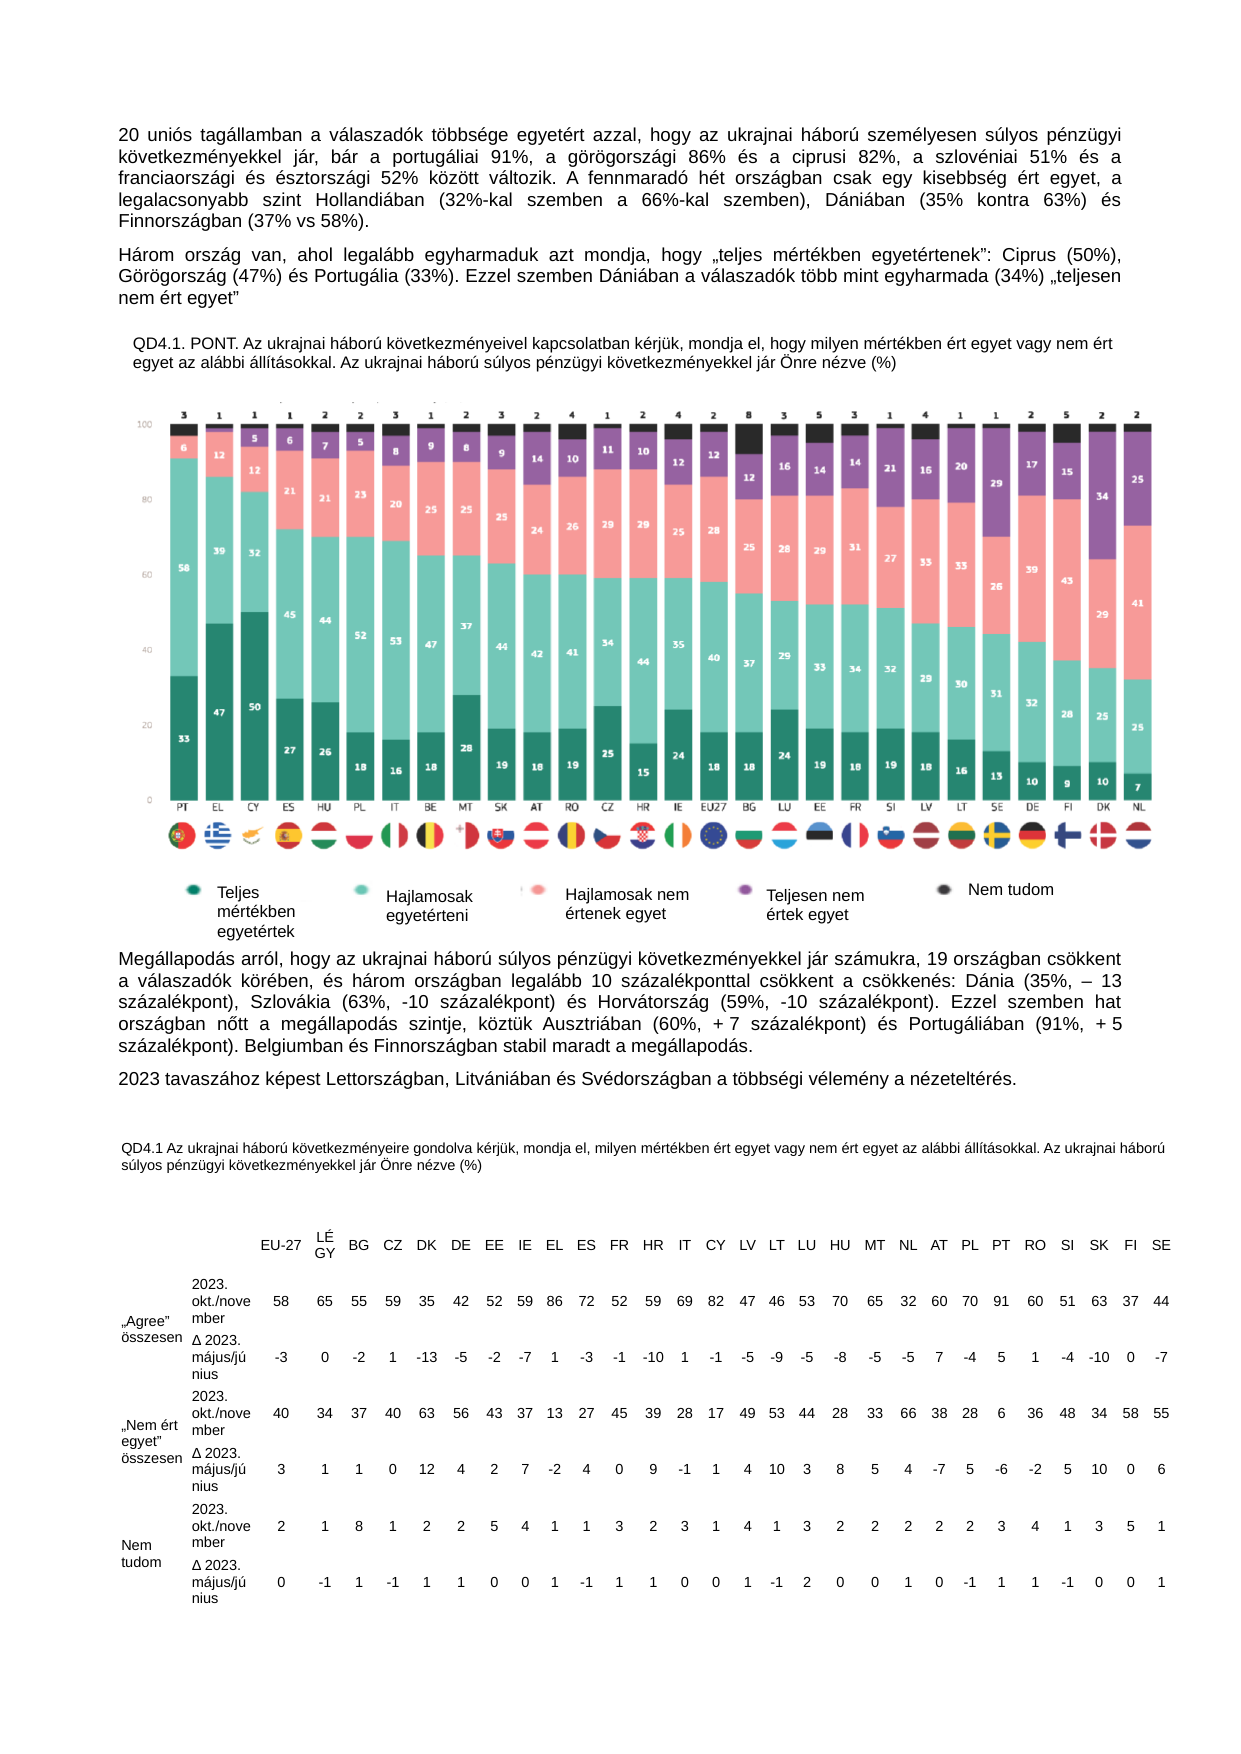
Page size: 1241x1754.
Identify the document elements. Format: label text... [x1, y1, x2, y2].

table_cell MT [857, 1217, 892, 1273]
table_cell SK [1082, 1217, 1116, 1273]
table_cell [636, 1185, 670, 1217]
table_cell ES [570, 1217, 603, 1273]
table_cell 63 [1082, 1273, 1116, 1329]
table_cell 59 [511, 1273, 539, 1329]
table_cell 35 [409, 1273, 444, 1329]
table_cell 7 [511, 1441, 539, 1497]
table_cell 5 [1053, 1441, 1082, 1497]
table_cell [733, 1185, 762, 1217]
text 20 uniós tagállamban a válaszadók többsége egyetért azzal, hogy az ukrajnai háború személyesen súlyos pénzügyi következményekkel jár, bár a portugáliai 91%, a görögországi 86% és a ciprusi 82%, a szlovéniai 51% és a franciaországi és észtországi 52% között változik. A fennmaradó hét országban csak egy kisebbség ért egyet, a legalacsonyabb szint Hollandiában (32%-kal szemben a 66%-kal szemben), Dániában (35% kontra 63%) és Finnországban (37% vs 58%). [118, 124, 1122, 232]
table_cell 0 [670, 1554, 699, 1610]
table_cell 1 [893, 1554, 924, 1610]
table_cell 37 [341, 1385, 376, 1441]
table_cell 1 [570, 1498, 603, 1554]
table_cell 53 [791, 1273, 823, 1329]
table_cell -1 [955, 1554, 985, 1610]
table_cell 2023. okt./november [189, 1498, 254, 1554]
table_cell 66 [893, 1385, 924, 1441]
table_cell [376, 1185, 409, 1217]
table_cell 40 [376, 1385, 409, 1441]
table_cell -6 [985, 1441, 1017, 1497]
table_cell -7 [1145, 1329, 1178, 1385]
table_cell 1 [762, 1498, 791, 1554]
table_cell PL [955, 1217, 985, 1273]
table_cell EL [539, 1217, 570, 1273]
table_cell 1 [444, 1554, 478, 1610]
table_cell 2 [823, 1498, 857, 1554]
table_cell -3 [254, 1329, 308, 1385]
table_cell HU [823, 1217, 857, 1273]
table_cell [118, 1217, 189, 1273]
table_cell 1 [699, 1498, 733, 1554]
table_cell 0 [376, 1441, 409, 1497]
table_cell Δ 2023. május/június [189, 1554, 254, 1610]
table_cell 46 [762, 1273, 791, 1329]
table_cell LV [733, 1217, 762, 1273]
table_cell [189, 1185, 254, 1217]
table_cell [1145, 1185, 1178, 1217]
table_cell „Agree” összesen [118, 1273, 189, 1385]
table_cell [189, 1217, 254, 1273]
table_cell [341, 1185, 376, 1217]
table_cell CY [699, 1217, 733, 1273]
table_cell 82 [699, 1273, 733, 1329]
table_cell [308, 1185, 341, 1217]
table_cell 69 [670, 1273, 699, 1329]
table_cell 5 [857, 1441, 892, 1497]
table_cell -1 [762, 1554, 791, 1610]
table_cell [924, 1185, 954, 1217]
table_cell 3 [791, 1498, 823, 1554]
table_cell 56 [444, 1385, 478, 1441]
table_cell 34 [308, 1385, 341, 1441]
picture [171, 871, 959, 909]
table_cell -4 [955, 1329, 985, 1385]
table_cell 27 [570, 1385, 603, 1441]
table_cell -13 [409, 1329, 444, 1385]
table_cell 37 [1116, 1273, 1145, 1329]
table_cell DE [444, 1217, 478, 1273]
table_cell 3 [670, 1498, 699, 1554]
table_cell 1 [1017, 1554, 1053, 1610]
table_cell DK [409, 1217, 444, 1273]
table_cell -2 [539, 1441, 570, 1497]
table_cell Δ 2023. május/június [189, 1441, 254, 1497]
table_cell 2 [409, 1498, 444, 1554]
table_cell 34 [1082, 1385, 1116, 1441]
table_cell 63 [409, 1385, 444, 1441]
table_cell [539, 1185, 570, 1217]
table_cell 2 [636, 1498, 670, 1554]
table_cell 70 [955, 1273, 985, 1329]
table_cell -1 [308, 1554, 341, 1610]
table_cell SE [1145, 1217, 1178, 1273]
text Megállapodás arról, hogy az ukrajnai háború súlyos pénzügyi következményekkel jár számukra, 19 országban csökkent a válaszadók körében, és három országban legalább 10 százalékponttal csökkent a csökkenés: Dánia (35%, – 13 százalékpont), Szlovákia (63%, -10 százalékpont) és Horvátország (59%, -10 százalékpont). Ezzel szemben hat országban nőtt a megállapodás szintje, köztük Ausztriában (60%, + 7 százalékpont) és Portugáliában (91%, + 5 százalékpont). Belgiumban és Finnországban stabil maradt a megállapodás. [118, 320, 1122, 1056]
table_cell SI [1053, 1217, 1082, 1273]
table_cell [823, 1185, 857, 1217]
table_cell 39 [636, 1385, 670, 1441]
table_cell LU [791, 1217, 823, 1273]
table_cell 3 [791, 1441, 823, 1497]
table_cell 1 [603, 1554, 636, 1610]
table_cell -1 [670, 1441, 699, 1497]
table_cell [1116, 1185, 1145, 1217]
table_cell 55 [1145, 1385, 1178, 1441]
table_cell 1 [1017, 1329, 1053, 1385]
table_cell -1 [699, 1329, 733, 1385]
table_cell 12 [409, 1441, 444, 1497]
table_cell 2 [478, 1441, 511, 1497]
table_cell 37 [511, 1385, 539, 1441]
table_cell 1 [308, 1498, 341, 1554]
table_cell [670, 1185, 699, 1217]
table_cell 0 [699, 1554, 733, 1610]
table_cell 60 [924, 1273, 954, 1329]
table_cell 0 [603, 1441, 636, 1497]
table_cell 4 [1017, 1498, 1053, 1554]
table_cell 44 [791, 1385, 823, 1441]
table_cell IE [511, 1217, 539, 1273]
table_cell BG [341, 1217, 376, 1273]
table_cell -5 [791, 1329, 823, 1385]
table_cell LT [762, 1217, 791, 1273]
table_cell [570, 1185, 603, 1217]
table_cell 10 [1082, 1441, 1116, 1497]
table_cell [254, 1185, 308, 1217]
table_cell -8 [823, 1329, 857, 1385]
table_cell 0 [1116, 1554, 1145, 1610]
table_cell [603, 1185, 636, 1217]
table_cell 0 [308, 1329, 341, 1385]
table_cell -3 [570, 1329, 603, 1385]
table_cell 1 [539, 1498, 570, 1554]
table_cell 0 [857, 1554, 892, 1610]
table_cell [478, 1185, 511, 1217]
table_cell 2 [254, 1498, 308, 1554]
table_cell 42 [444, 1273, 478, 1329]
table_cell IT [670, 1217, 699, 1273]
table_cell 2 [444, 1498, 478, 1554]
table_cell -2 [478, 1329, 511, 1385]
table_cell [444, 1185, 478, 1217]
table_cell 5 [955, 1441, 985, 1497]
table_cell 32 [893, 1273, 924, 1329]
table_cell 1 [699, 1441, 733, 1497]
table_cell 28 [670, 1385, 699, 1441]
table_cell 4 [733, 1441, 762, 1497]
table_cell 4 [893, 1441, 924, 1497]
table_cell 72 [570, 1273, 603, 1329]
table_cell 58 [254, 1273, 308, 1329]
table_cell 65 [857, 1273, 892, 1329]
table_cell RO [1017, 1217, 1053, 1273]
table_cell 6 [985, 1385, 1017, 1441]
table_cell 47 [733, 1273, 762, 1329]
table_cell 36 [1017, 1385, 1053, 1441]
table_cell HR [636, 1217, 670, 1273]
table_cell 40 [254, 1385, 308, 1441]
table_cell 49 [733, 1385, 762, 1441]
table_cell -5 [733, 1329, 762, 1385]
table_cell 2 [924, 1498, 954, 1554]
table_cell FR [603, 1217, 636, 1273]
table_cell -1 [376, 1554, 409, 1610]
table_cell 1 [409, 1554, 444, 1610]
table_cell 1 [636, 1554, 670, 1610]
table_cell 1 [341, 1554, 376, 1610]
table_cell 1 [1145, 1554, 1178, 1610]
table_cell [857, 1185, 892, 1217]
table_cell 3 [1082, 1498, 1116, 1554]
table_cell 1 [670, 1329, 699, 1385]
table_cell 0 [823, 1554, 857, 1610]
table_cell 13 [539, 1385, 570, 1441]
table_cell -5 [893, 1329, 924, 1385]
table_cell 45 [603, 1385, 636, 1441]
table_cell [511, 1185, 539, 1217]
table_cell 2 [857, 1498, 892, 1554]
table_cell -9 [762, 1329, 791, 1385]
table_cell 3 [603, 1498, 636, 1554]
table_cell CZ [376, 1217, 409, 1273]
table_cell 48 [1053, 1385, 1082, 1441]
table_header QD4.1 Az ukrajnai háború következményeire gondolva kérjük, mondja el, milyen mértékben ért egyet vagy nem ért egyet az alábbi állításokkal. Az ukrajnai háború súlyos pénzügyi következményekkel jár Önre nézve (%) [118, 1129, 1178, 1185]
table_cell 58 [1116, 1385, 1145, 1441]
table_cell 51 [1053, 1273, 1082, 1329]
table_cell 17 [699, 1385, 733, 1441]
table_cell -7 [511, 1329, 539, 1385]
table_cell [118, 1185, 189, 1217]
table_cell [893, 1185, 924, 1217]
table_cell PT [985, 1217, 1017, 1273]
table_cell 59 [636, 1273, 670, 1329]
table_cell 9 [636, 1441, 670, 1497]
table_cell 5 [1116, 1498, 1145, 1554]
table_cell AT [924, 1217, 954, 1273]
table_cell 2023. okt./november [189, 1273, 254, 1329]
table_cell FI [1116, 1217, 1145, 1273]
table_cell 1 [376, 1329, 409, 1385]
table_cell Δ 2023. május/június [189, 1329, 254, 1385]
table_cell -4 [1053, 1329, 1082, 1385]
table_cell 55 [341, 1273, 376, 1329]
table_cell 1 [733, 1554, 762, 1610]
table_cell 0 [254, 1554, 308, 1610]
table_cell -2 [1017, 1441, 1053, 1497]
table_cell 8 [341, 1498, 376, 1554]
table_cell 1 [341, 1441, 376, 1497]
table_cell 0 [1116, 1441, 1145, 1497]
table_cell 1 [539, 1329, 570, 1385]
table_cell 4 [511, 1498, 539, 1554]
table_cell 86 [539, 1273, 570, 1329]
table_cell 4 [444, 1441, 478, 1497]
table_cell 4 [570, 1441, 603, 1497]
table_cell 10 [762, 1441, 791, 1497]
table_cell 28 [955, 1385, 985, 1441]
table_cell 43 [478, 1385, 511, 1441]
table_cell 5 [478, 1498, 511, 1554]
table_cell [955, 1185, 985, 1217]
table_cell 7 [924, 1329, 954, 1385]
table_cell 70 [823, 1273, 857, 1329]
table_cell 44 [1145, 1273, 1178, 1329]
table_cell 6 [1145, 1441, 1178, 1497]
table_cell 53 [762, 1385, 791, 1441]
table_cell 3 [985, 1498, 1017, 1554]
table_cell EU-27 [254, 1217, 308, 1273]
table_cell NL [893, 1217, 924, 1273]
table_cell 5 [985, 1329, 1017, 1385]
table_cell [699, 1185, 733, 1217]
table_cell 0 [1082, 1554, 1116, 1610]
table_cell LÉGY [308, 1217, 341, 1273]
table_cell 3 [254, 1441, 308, 1497]
table_cell [762, 1185, 791, 1217]
table_cell 0 [511, 1554, 539, 1610]
table_cell -10 [636, 1329, 670, 1385]
picture [127, 402, 1161, 855]
table_cell 2 [893, 1498, 924, 1554]
table_cell -5 [444, 1329, 478, 1385]
table_cell 8 [823, 1441, 857, 1497]
table_cell -1 [603, 1329, 636, 1385]
table_cell 4 [733, 1498, 762, 1554]
table_cell 2 [955, 1498, 985, 1554]
table_cell [409, 1185, 444, 1217]
table_cell -1 [1053, 1554, 1082, 1610]
table_cell [985, 1185, 1017, 1217]
table_cell [1053, 1185, 1082, 1217]
table_cell „Nem ért egyet” összesen [118, 1385, 189, 1497]
table_cell -5 [857, 1329, 892, 1385]
table_cell 52 [603, 1273, 636, 1329]
table_cell -1 [570, 1554, 603, 1610]
table_cell [1082, 1185, 1116, 1217]
table_cell 33 [857, 1385, 892, 1441]
table_cell 52 [478, 1273, 511, 1329]
table_cell 1 [376, 1498, 409, 1554]
table_cell 0 [478, 1554, 511, 1610]
table_cell 38 [924, 1385, 954, 1441]
table_cell 60 [1017, 1273, 1053, 1329]
table_cell EE [478, 1217, 511, 1273]
table_cell 1 [985, 1554, 1017, 1610]
table_cell 1 [1145, 1498, 1178, 1554]
table_cell Nem tudom [118, 1498, 189, 1610]
table_cell 1 [539, 1554, 570, 1610]
table_cell 0 [924, 1554, 954, 1610]
table_cell [1017, 1185, 1053, 1217]
table_cell 1 [1053, 1498, 1082, 1554]
table_cell 91 [985, 1273, 1017, 1329]
table_cell 1 [308, 1441, 341, 1497]
table_cell 2 [791, 1554, 823, 1610]
table_cell 2023. okt./november [189, 1385, 254, 1441]
table_cell 28 [823, 1385, 857, 1441]
text 2023 tavaszához képest Lettországban, Litvániában és Svédországban a többségi vélemény a nézeteltérés. [118, 1068, 1122, 1089]
table_cell -7 [924, 1441, 954, 1497]
table_cell -2 [341, 1329, 376, 1385]
text Három ország van, ahol legalább egyharmaduk azt mondja, hogy „teljes mértékben egyetértenek”: Ciprus (50%), Görögország (47%) és Portugália (33%). Ezzel szemben Dániában a válaszadók több mint egyharmada (34%) „teljesen nem ért egyet” [118, 244, 1122, 308]
table_cell [791, 1185, 823, 1217]
table_cell 59 [376, 1273, 409, 1329]
table_cell 0 [1116, 1329, 1145, 1385]
table_cell -10 [1082, 1329, 1116, 1385]
table_cell 65 [308, 1273, 341, 1329]
